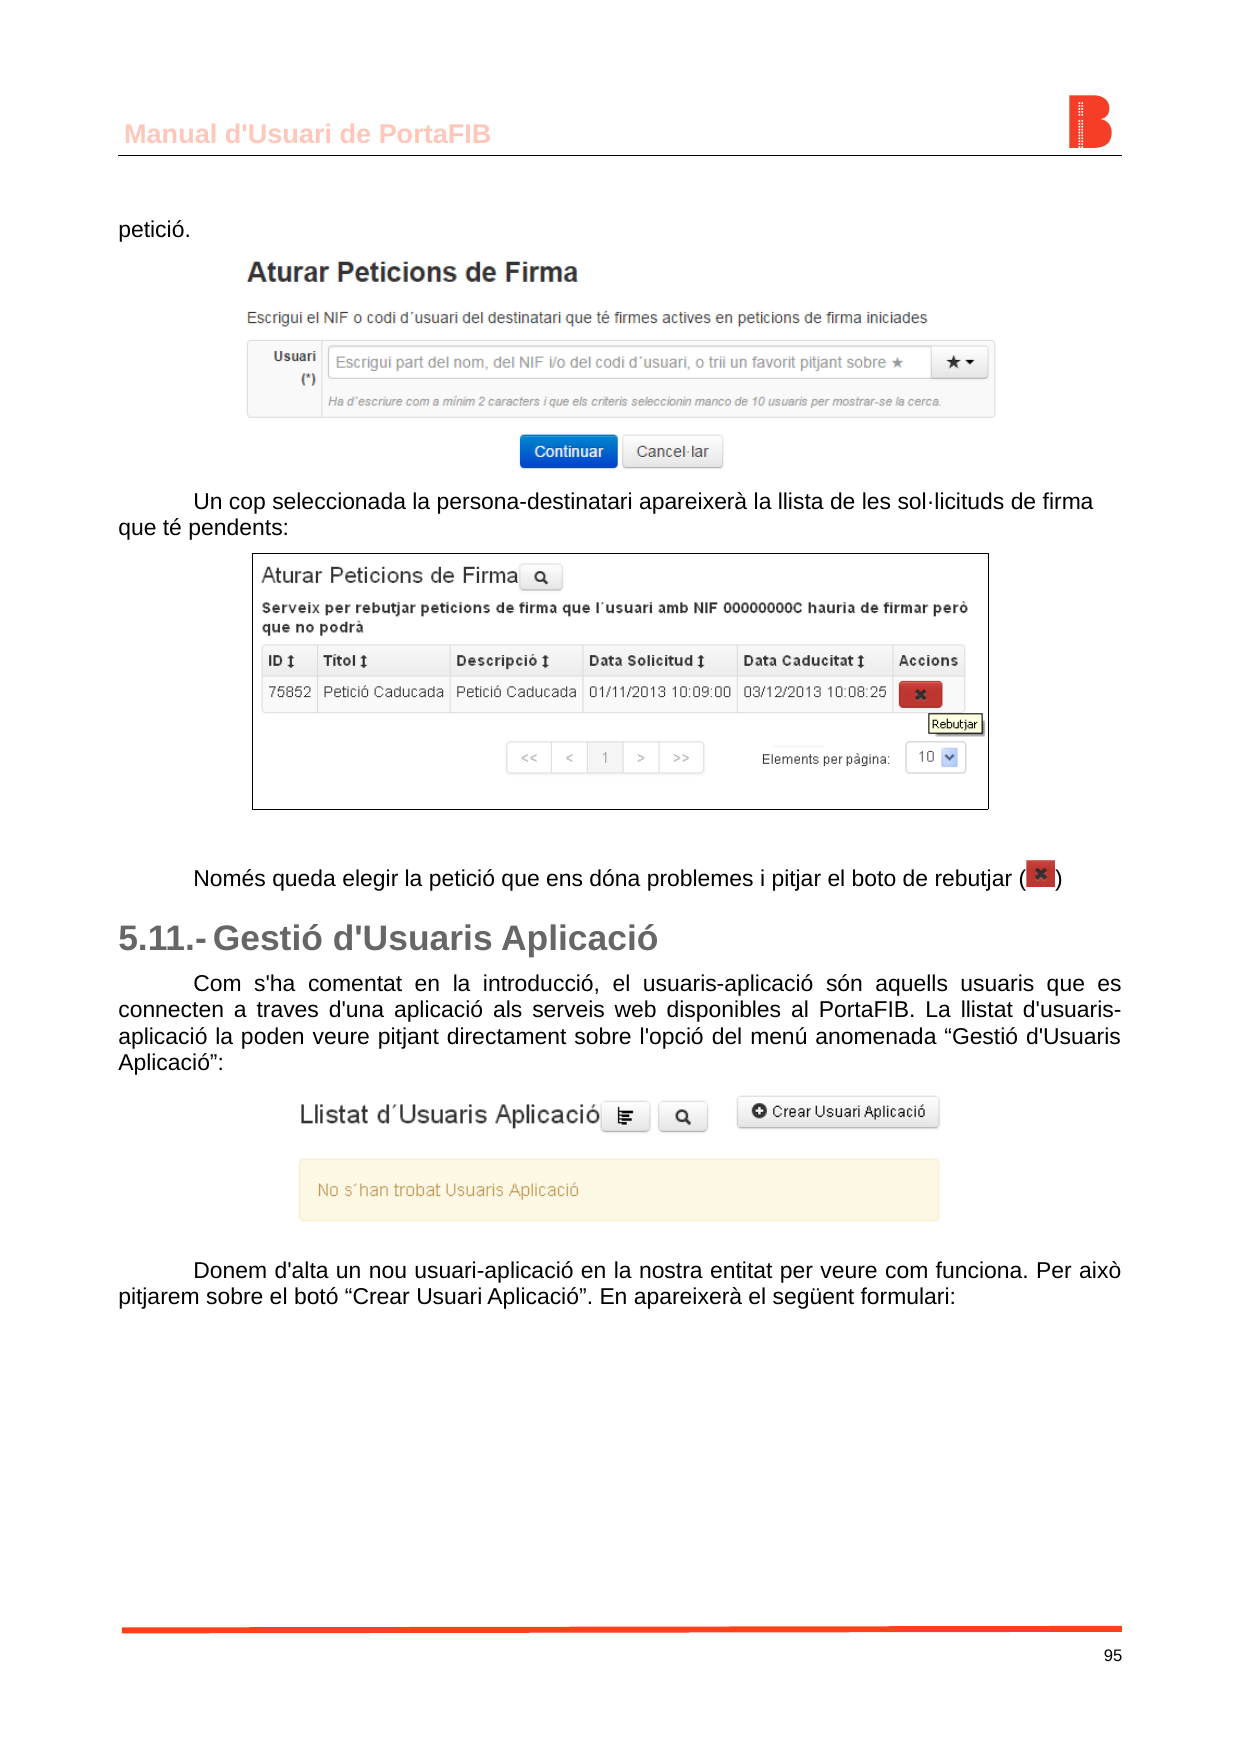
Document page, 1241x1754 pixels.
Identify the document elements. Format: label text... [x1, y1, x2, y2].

picture [1026, 860, 1055, 887]
text Donem d'alta un nou usuari-aplicació en la nostra entitat per veure com funciona. Per això pitjarem sobre el botó “Crear Usuari Aplicació”. En apareixerà el següent formulari: [118, 1257, 1122, 1309]
text petició. [118, 216, 1122, 242]
picture [284, 1087, 956, 1244]
subtitle Gestió d'Usuaris Aplicació [118, 917, 1122, 957]
text Només queda elegir la petició que ens dóna problemes i pitjar el boto de rebutjar () [118, 861, 1122, 892]
picture [1063, 94, 1117, 150]
text Com s'ha comentat en la introducció, el usuaris-aplicació són aquells usuaris que es connecten a traves d'una aplicació als serveis web disponibles al PortaFIB. La llistat d'usuaris-aplicació la poden veure pitjant directament sobre l'opció del menú anomenada “Gestió d'Usuaris Aplicació”: [118, 970, 1122, 1075]
picture [238, 254, 1002, 476]
picture [255, 556, 986, 807]
text Un cop seleccionada la persona-destinatari apareixerà la llista de les sol·licituds de firma que té pendents: [118, 488, 1122, 540]
